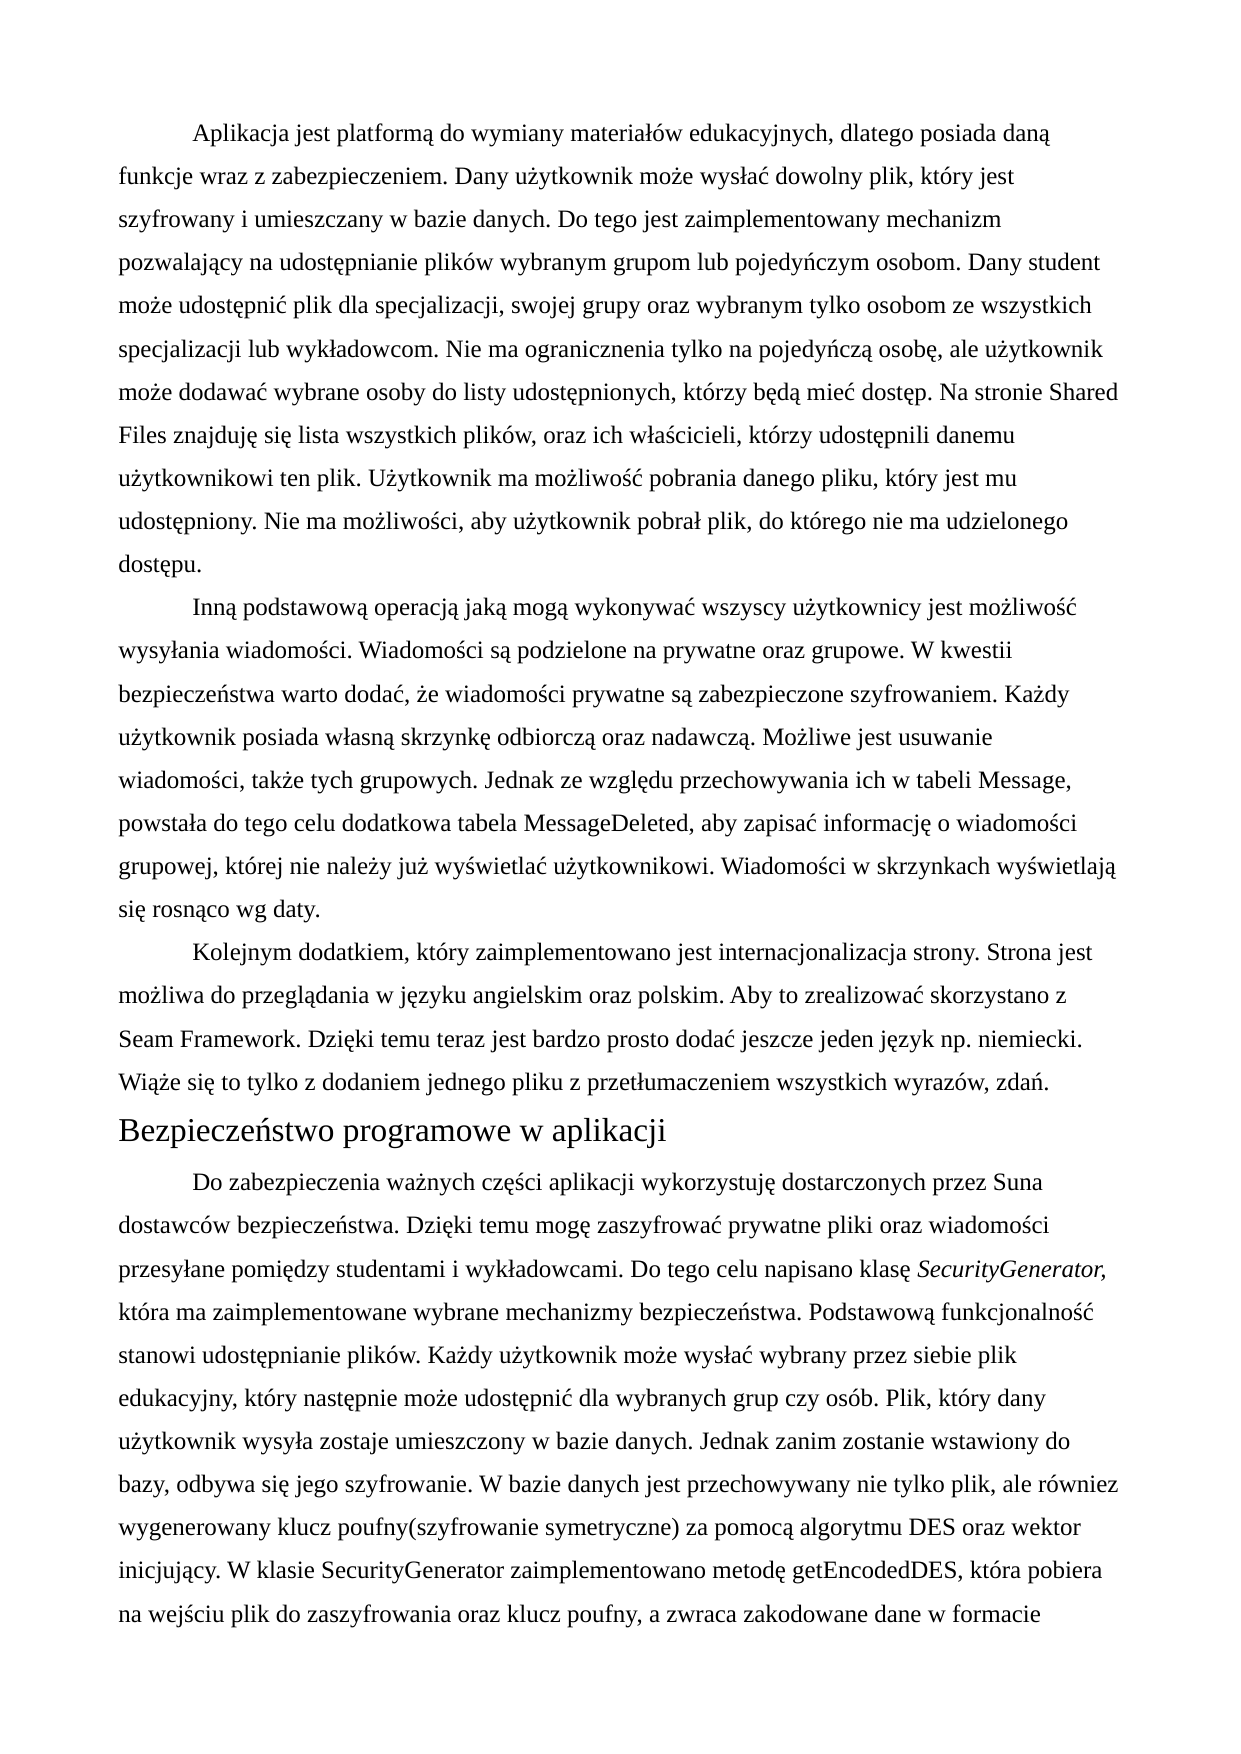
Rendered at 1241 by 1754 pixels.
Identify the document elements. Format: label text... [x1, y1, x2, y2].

text Inną podstawową operacją jaką mogą wykonywać wszyscy użytkownicy jest możliwość wysyłania wiadomości. Wiadomości są podzielone na prywatne oraz grupowe. W kwestii bezpieczeństwa warto dodać, że wiadomości prywatne są zabezpieczone szyfrowaniem. Każdy użytkownik posiada własną skrzynkę odbiorczą oraz nadawczą. Możliwe jest usuwanie wiadomości, także tych grupowych. Jednak ze względu przechowywania ich w tabeli Message, powstała do tego celu dodatkowa tabela MessageDeleted, aby zapisać informację o wiadomości grupowej, której nie należy już wyświetlać użytkownikowi. Wiadomości w skrzynkach wyświetlają się rosnąco wg daty. [118, 592, 1122, 923]
text Do zabezpieczenia ważnych części aplikacji wykorzystuję dostarczonych przez Suna dostawców bezpieczeństwa. Dzięki temu mogę zaszyfrować prywatne pliki oraz wiadomości przesyłane pomiędzy studentami i wykładowcami. Do tego celu napisano klasę SecurityGenerator, która ma zaimplementowane wybrane mechanizmy bezpieczeństwa. Podstawową funkcjonalność stanowi udostępnianie plików. Każdy użytkownik może wysłać wybrany przez siebie plik edukacyjny, który następnie może udostępnić dla wybranych grup czy osób. Plik, który dany użytkownik wysyła zostaje umieszczony w bazie danych. Jednak zanim zostanie wstawiony do bazy, odbywa się jego szyfrowanie. W bazie danych jest przechowywany nie tylko plik, ale równiez wygenerowany klucz poufny(szyfrowanie symetryczne) za pomocą algorytmu DES oraz wektor inicjujący. W klasie SecurityGenerator zaimplementowano metodę getEncodedDES, która pobiera na wejściu plik do zaszyfrowania oraz klucz poufny, a zwraca zakodowane dane w formacie [118, 1167, 1122, 1627]
text Aplikacja jest platformą do wymiany materiałów edukacyjnych, dlatego posiada daną funkcje wraz z zabezpieczeniem. Dany użytkownik może wysłać dowolny plik, który jest szyfrowany i umieszczany w bazie danych. Do tego jest zaimplementowany mechanizm pozwalający na udostępnianie plików wybranym grupom lub pojedyńczym osobom. Dany student może udostępnić plik dla specjalizacji, swojej grupy oraz wybranym tylko osobom ze wszystkich specjalizacji lub wykładowcom. Nie ma ogranicznenia tylko na pojedyńczą osobę, ale użytkownik może dodawać wybrane osoby do listy udostępnionych, którzy będą mieć dostęp. Na stronie Shared Files znajduję się lista wszystkich plików, oraz ich właścicieli, którzy udostępnili danemu użytkownikowi ten plik. Użytkownik ma możliwość pobrania danego pliku, który jest mu udostępniony. Nie ma możliwości, aby użytkownik pobrał plik, do którego nie ma udzielonego dostępu. [118, 118, 1122, 578]
text Bezpieczeństwo programowe w aplikacji [118, 1110, 1122, 1148]
text Kolejnym dodatkiem, który zaimplementowano jest internacjonalizacja strony. Strona jest możliwa do przeglądania w języku angielskim oraz polskim. Aby to zrealizować skorzystano z Seam Framework. Dzięki temu teraz jest bardzo prosto dodać jeszcze jeden język np. niemiecki. Wiąże się to tylko z dodaniem jednego pliku z przetłumaczeniem wszystkich wyrazów, zdań. [118, 937, 1122, 1096]
